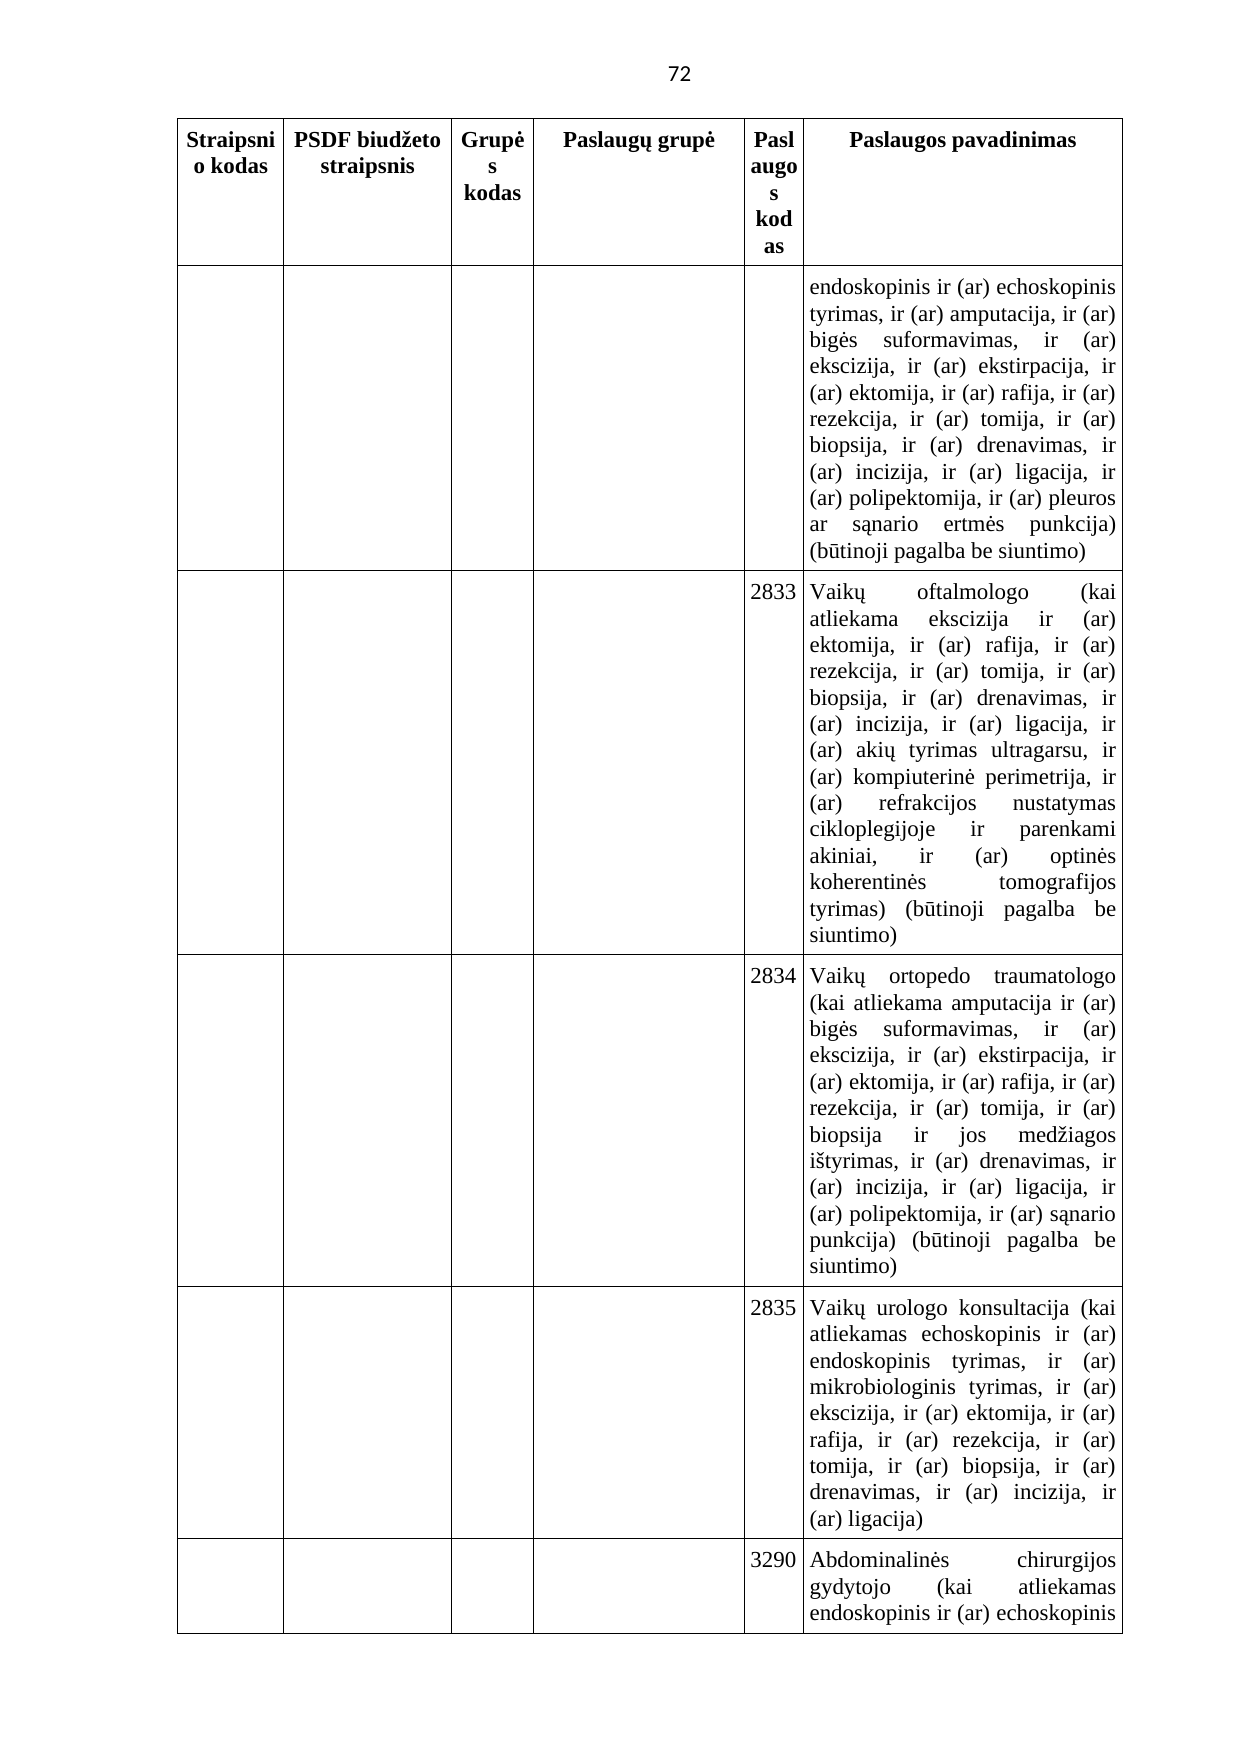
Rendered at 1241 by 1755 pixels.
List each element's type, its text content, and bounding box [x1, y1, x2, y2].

table_header Paslaugų grupė [534, 119, 744, 265]
table_header Straipsnio kodas [178, 119, 283, 265]
table_cell [178, 1539, 283, 1632]
table_cell [452, 571, 533, 954]
table_cell [534, 955, 744, 1286]
table_header Grupės kodas [452, 119, 533, 265]
table_cell Vaikų oftalmologo (kai atliekama ekscizija ir (ar) ektomija, ir (ar) rafija, ir (ar) rezekcija, ir (ar) tomija, ir (ar) biopsija, ir (ar) drenavimas, ir (ar) incizija, ir (ar) ligacija, ir (ar) akių tyrimas ultragarsu, ir (ar) kompiuterinė perimetrija, ir (ar) refrakcijos nustatymas cikloplegijoje ir parenkami akiniai, ir (ar) optinės koherentinės tomografijos tyrimas) (būtinoji pagalba be siuntimo) [804, 571, 1122, 954]
table_cell [284, 571, 451, 954]
table_cell 3290 [745, 1539, 803, 1632]
table_cell 2834 [745, 955, 803, 1286]
table_cell [284, 266, 451, 570]
table_header Paslaugos pavadinimas [804, 119, 1122, 265]
table_cell 2833 [745, 571, 803, 954]
table_cell [178, 266, 283, 570]
table_cell [452, 955, 533, 1286]
table_cell [178, 955, 283, 1286]
table_cell [452, 1539, 533, 1632]
table_cell [284, 955, 451, 1286]
table_cell [178, 1287, 283, 1538]
table_cell [452, 1287, 533, 1538]
table_cell endoskopinis ir (ar) echoskopinis tyrimas, ir (ar) amputacija, ir (ar) bigės suformavimas, ir (ar) ekscizija, ir (ar) ekstirpacija, ir (ar) ektomija, ir (ar) rafija, ir (ar) rezekcija, ir (ar) tomija, ir (ar) biopsija, ir (ar) drenavimas, ir (ar) incizija, ir (ar) ligacija, ir (ar) polipektomija, ir (ar) pleuros ar sąnario ertmės punkcija) (būtinoji pagalba be siuntimo) [804, 266, 1122, 570]
table_cell [284, 1539, 451, 1632]
table_cell [178, 571, 283, 954]
table_cell Vaikų urologo konsultacija (kai atliekamas echoskopinis ir (ar) endoskopinis tyrimas, ir (ar) mikrobiologinis tyrimas, ir (ar) ekscizija, ir (ar) ektomija, ir (ar) rafija, ir (ar) rezekcija, ir (ar) tomija, ir (ar) biopsija, ir (ar) drenavimas, ir (ar) incizija, ir (ar) ligacija) [804, 1287, 1122, 1538]
table_cell [745, 266, 803, 570]
table_cell [534, 266, 744, 570]
table_cell [284, 1287, 451, 1538]
table_cell [452, 266, 533, 570]
table_cell Abdominalinės chirurgijos gydytojo (kai atliekamas endoskopinis ir (ar) echoskopinis [804, 1539, 1122, 1632]
table_cell [534, 571, 744, 954]
table_header PSDF biudžeto straipsnis [284, 119, 451, 265]
table_cell [534, 1539, 744, 1632]
table_cell [534, 1287, 744, 1538]
table_header Paslaugos kodas [745, 119, 803, 265]
table_cell 2835 [745, 1287, 803, 1538]
table_cell Vaikų ortopedo traumatologo (kai atliekama amputacija ir (ar) bigės suformavimas, ir (ar) ekscizija, ir (ar) ekstirpacija, ir (ar) ektomija, ir (ar) rafija, ir (ar) rezekcija, ir (ar) tomija, ir (ar) biopsija ir jos medžiagos ištyrimas, ir (ar) drenavimas, ir (ar) incizija, ir (ar) ligacija, ir (ar) polipektomija, ir (ar) sąnario punkcija) (būtinoji pagalba be siuntimo) [804, 955, 1122, 1286]
